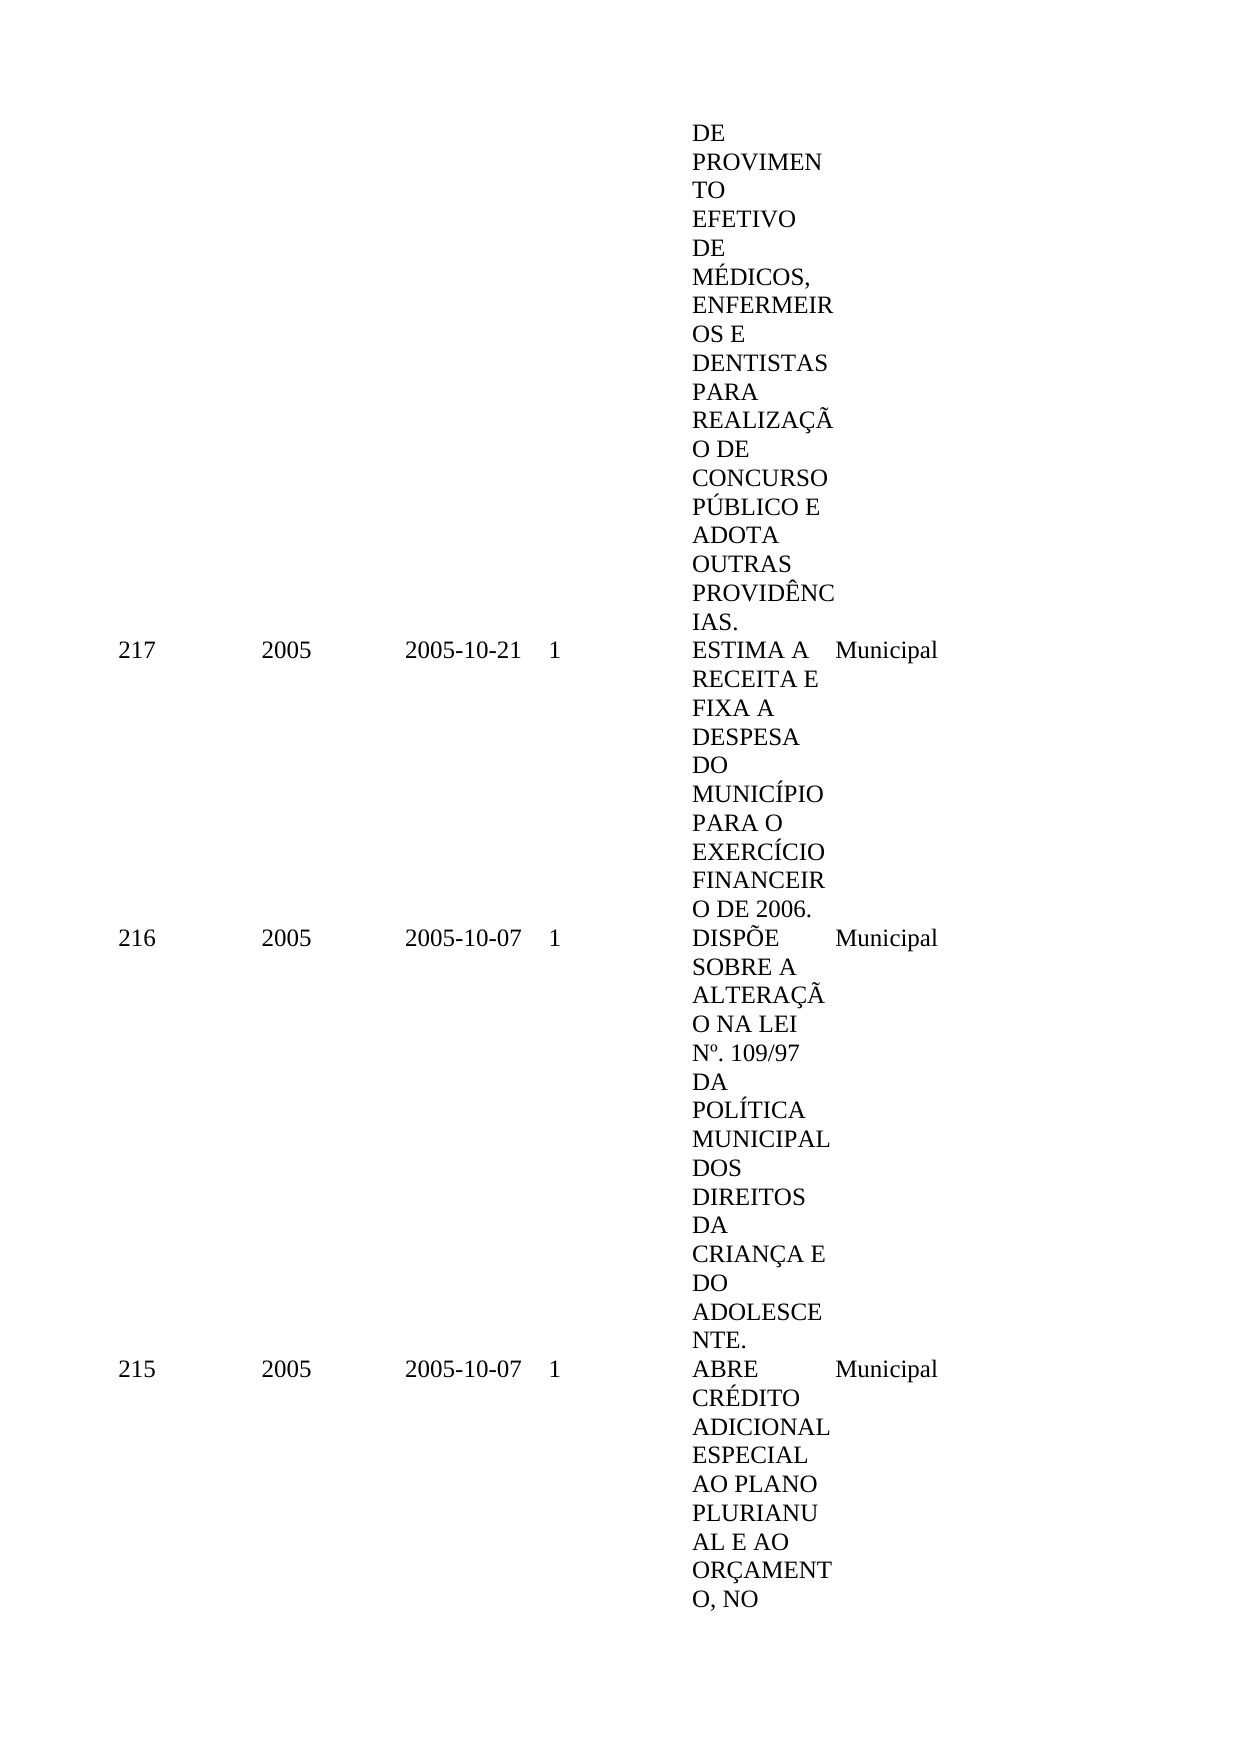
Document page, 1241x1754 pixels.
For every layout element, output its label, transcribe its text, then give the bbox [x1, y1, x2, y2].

table_cell 2005 [261, 1354, 405, 1613]
table_cell 2005-10-07 [405, 1354, 548, 1613]
table_cell 2005-10-21 [405, 636, 548, 923]
table_cell [979, 923, 1122, 1354]
table_cell 216 [118, 923, 261, 1354]
table_cell 1 [548, 1354, 692, 1613]
table_cell 215 [118, 1354, 261, 1613]
table_cell [979, 118, 1122, 636]
table_cell [405, 118, 548, 636]
table_cell 2005 [261, 636, 405, 923]
table_cell ESTIMA A RECEITA E FIXA A DESPESA DO MUNICÍPIO PARA O EXERCÍCIO FINANCEIRO DE 2006. [692, 636, 835, 923]
table_cell Municipal [835, 1354, 979, 1613]
table_cell DE PROVIMENTO EFETIVO DE MÉDICOS, ENFERMEIROS E DENTISTAS PARA REALIZAÇÃO DE CONCURSO PÚBLICO E ADOTA OUTRAS PROVIDÊNCIAS. [692, 118, 835, 636]
table_cell [979, 1354, 1122, 1613]
table_cell Municipal [835, 636, 979, 923]
table_cell Municipal [835, 923, 979, 1354]
table_cell DISPÕE SOBRE A ALTERAÇÃO NA LEI Nº. 109/97 DA POLÍTICA MUNICIPAL DOS DIREITOS DA CRIANÇA E DO ADOLESCENTE. [692, 923, 835, 1354]
table_cell [835, 118, 979, 636]
table_cell [979, 636, 1122, 923]
table_cell 1 [548, 923, 692, 1354]
table_cell ABRE CRÉDITO ADICIONAL ESPECIAL AO PLANO PLURIANUAL E AO ORÇAMENTO, NO [692, 1354, 835, 1613]
table_cell [261, 118, 405, 636]
table_cell 217 [118, 636, 261, 923]
table_cell [548, 118, 692, 636]
table_cell [118, 118, 261, 636]
table_cell 2005 [261, 923, 405, 1354]
table_cell 1 [548, 636, 692, 923]
table_cell 2005-10-07 [405, 923, 548, 1354]
